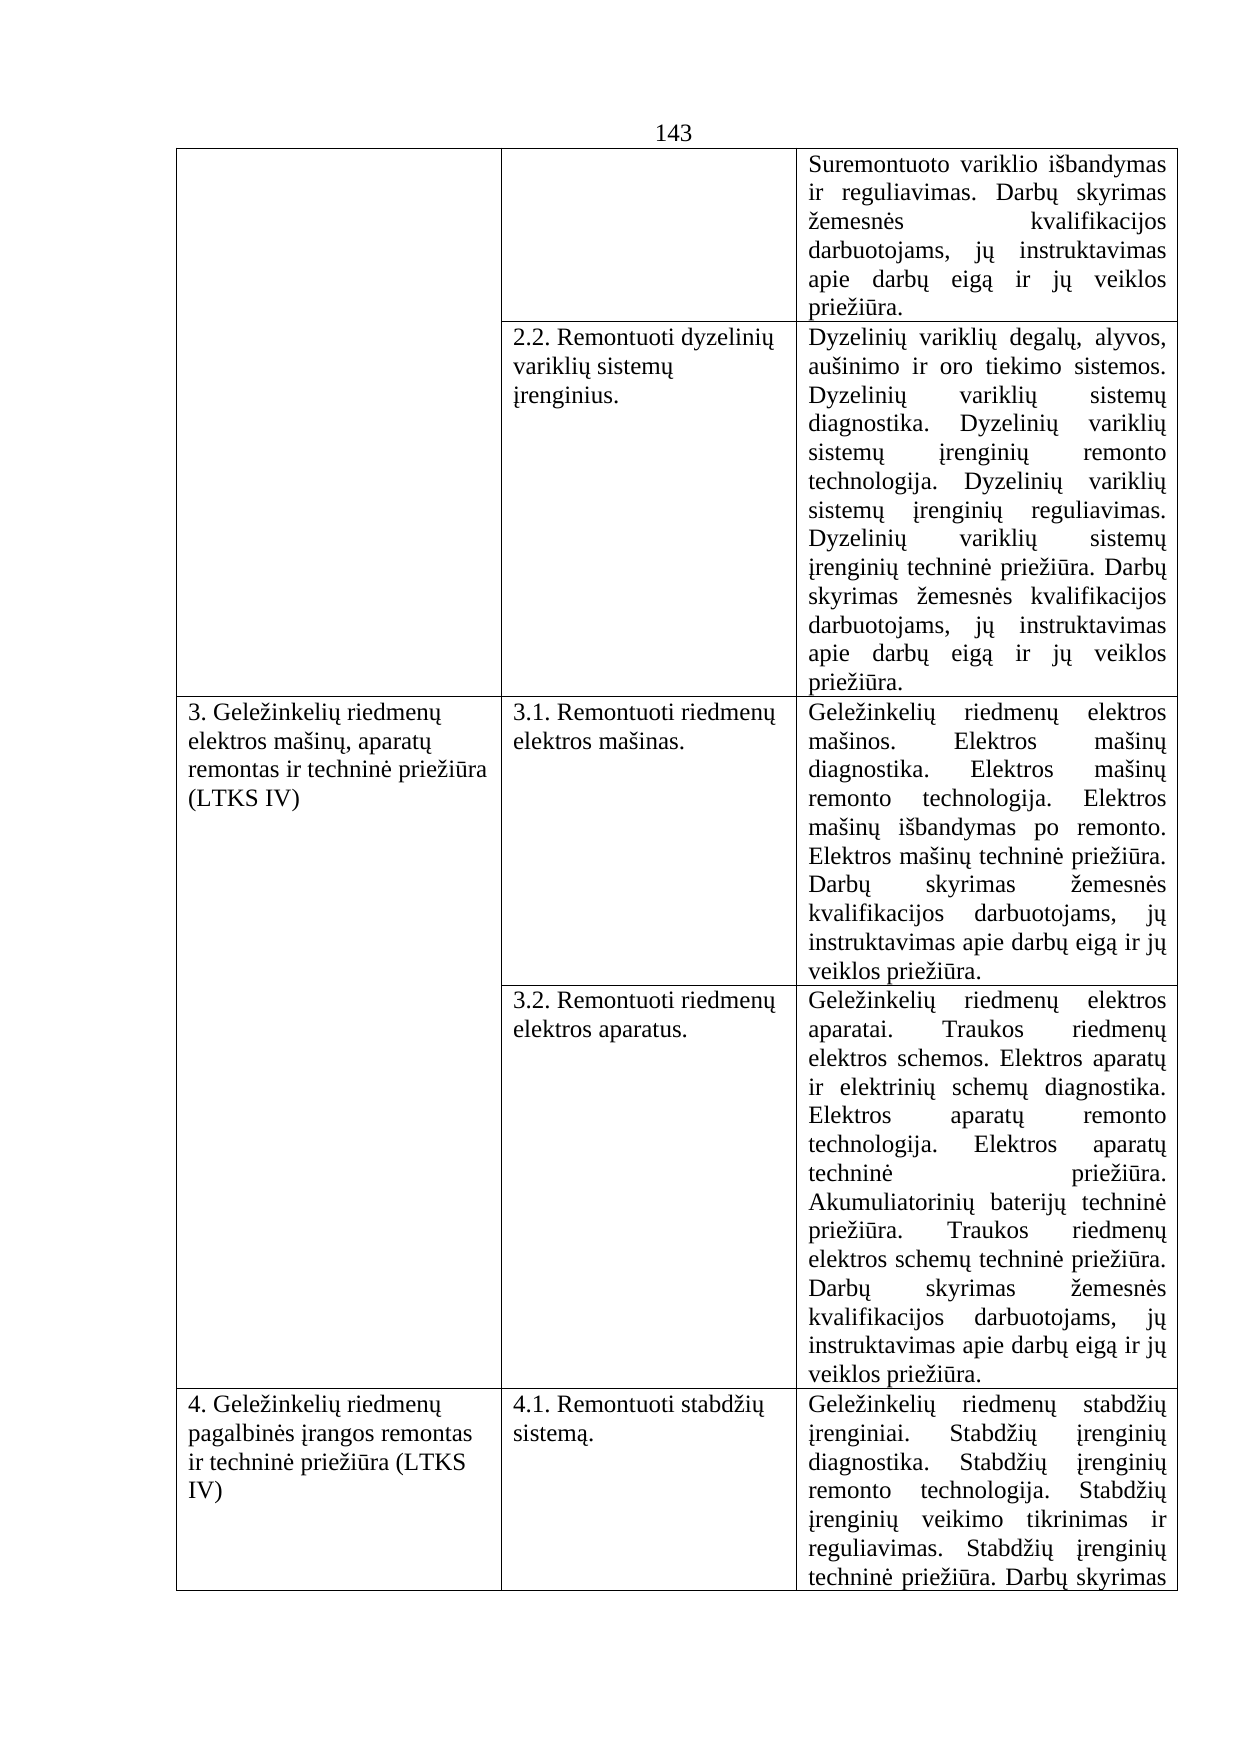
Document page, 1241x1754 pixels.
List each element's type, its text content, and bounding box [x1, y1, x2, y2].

table_cell 4. Geležinkelių riedmenų pagalbinės įrangos remontas ir techninė priežiūra (LTKS IV) [177, 1389, 501, 1590]
table_cell [177, 149, 501, 696]
table_cell Dyzelinių variklių degalų, alyvos, aušinimo ir oro tiekimo sistemos. Dyzelinių variklių sistemų diagnostika. Dyzelinių variklių sistemų įrenginių remonto technologija. Dyzelinių variklių sistemų įrenginių reguliavimas. Dyzelinių variklių sistemų įrenginių techninė priežiūra. Darbų skyrimas žemesnės kvalifikacijos darbuotojams, jų instruktavimas apie darbų eigą ir jų veiklos priežiūra. [797, 322, 1177, 696]
table_cell 3.2. Remontuoti riedmenų elektros aparatus. [502, 986, 796, 1388]
table_cell Geležinkelių riedmenų stabdžių įrenginiai. Stabdžių įrenginių diagnostika. Stabdžių įrenginių remonto technologija. Stabdžių įrenginių veikimo tikrinimas ir reguliavimas. Stabdžių įrenginių techninė priežiūra. Darbų skyrimas [797, 1389, 1177, 1590]
table_cell 3. Geležinkelių riedmenų elektros mašinų, aparatų remontas ir techninė priežiūra (LTKS IV) [177, 697, 501, 1388]
table_cell Geležinkelių riedmenų elektros aparatai. Traukos riedmenų elektros schemos. Elektros aparatų ir elektrinių schemų diagnostika. Elektros aparatų remonto technologija. Elektros aparatų techninė priežiūra. Akumuliatorinių baterijų techninė priežiūra. Traukos riedmenų elektros schemų techninė priežiūra. Darbų skyrimas žemesnės kvalifikacijos darbuotojams, jų instruktavimas apie darbų eigą ir jų veiklos priežiūra. [797, 986, 1177, 1388]
table_cell Suremontuoto variklio išbandymas ir reguliavimas. Darbų skyrimas žemesnės kvalifikacijos darbuotojams, jų instruktavimas apie darbų eigą ir jų veiklos priežiūra. [797, 149, 1177, 321]
table_cell Geležinkelių riedmenų elektros mašinos. Elektros mašinų diagnostika. Elektros mašinų remonto technologija. Elektros mašinų išbandymas po remonto. Elektros mašinų techninė priežiūra. Darbų skyrimas žemesnės kvalifikacijos darbuotojams, jų instruktavimas apie darbų eigą ir jų veiklos priežiūra. [797, 697, 1177, 984]
table_cell 2.2. Remontuoti dyzelinių variklių sistemų įrenginius. [502, 322, 796, 696]
table_cell 4.1. Remontuoti stabdžių sistemą. [502, 1389, 796, 1590]
table_cell 3.1. Remontuoti riedmenų elektros mašinas. [502, 697, 796, 984]
table_cell [502, 149, 796, 321]
